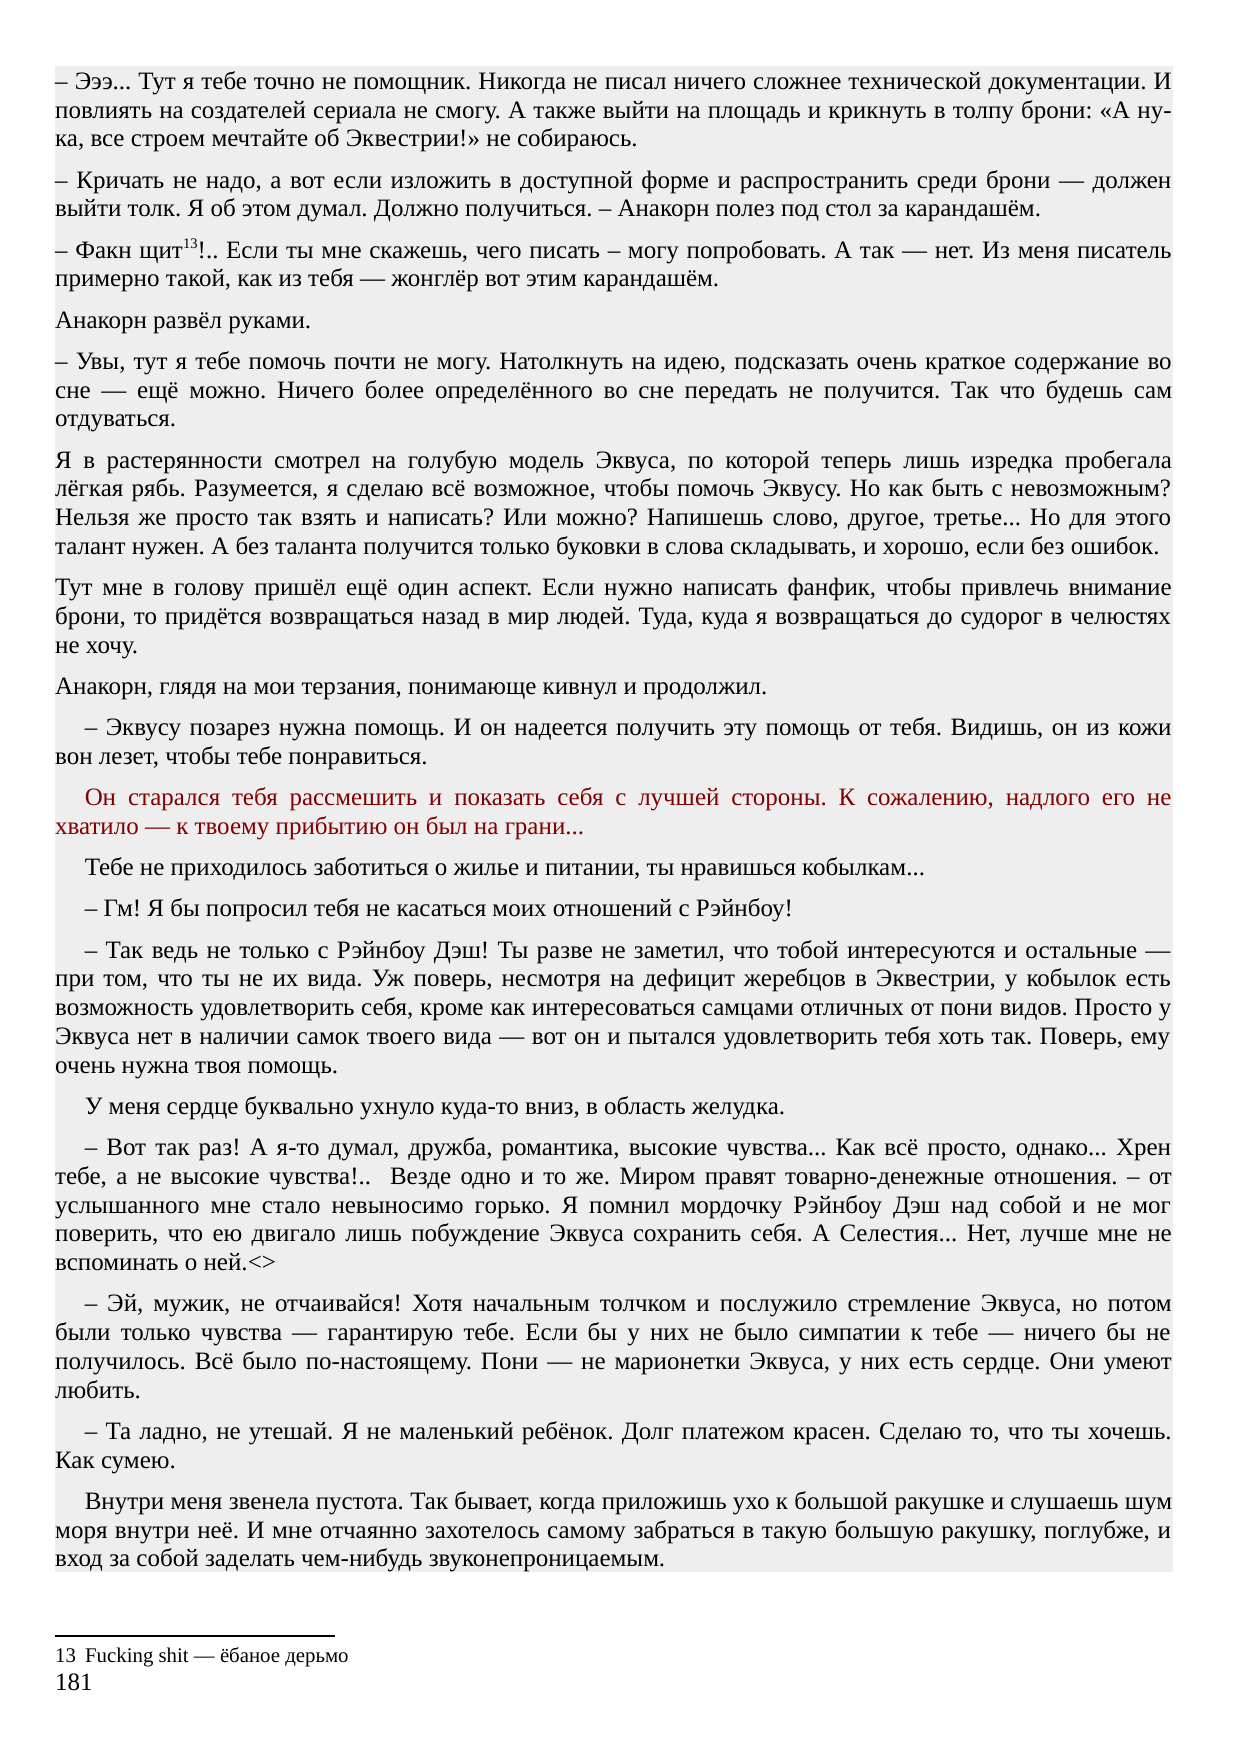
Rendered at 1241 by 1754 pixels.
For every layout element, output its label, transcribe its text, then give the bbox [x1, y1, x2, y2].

text Анакорн, глядя на мои терзания, понимающе кивнул и продолжил. [55, 671, 1173, 700]
text Тут мне в голову пришёл ещё один аспект. Если нужно написать фанфик, чтобы привлечь внимание брони, то придётся возвращаться назад в мир людей. Туда, куда я возвращаться до судорог в челюстях не хочу. [55, 572, 1173, 658]
text Тебе не приходилось заботиться о жилье и питании, ты нравишься кобылкам... [55, 852, 1173, 881]
text – Эй, мужик, не отчаивайся! Хотя начальным толчком и послужило стремление Эквуса, но потом были только чувства — гарантирую тебе. Если бы у них не было симпатии к тебе — ничего бы не получилось. Всё было по-настоящему. Пони — не марионетки Эквуса, у них есть сердце. Они умеют любить. [55, 1288, 1173, 1403]
text Анакорн развёл руками. [55, 305, 1173, 333]
text – Так ведь не только с Рэйнбоу Дэш! Ты разве не заметил, что тобой интересуются и остальные — при том, что ты не их вида. Уж поверь, несмотря на дефицит жеребцов в Эквестрии, у кобылок есть возможность удовлетворить себя, кроме как интересоваться самцами отличных от пони видов. Просто у Эквуса нет в наличии самок твоего вида — вот он и пытался удовлетворить тебя хоть так. Поверь, ему очень нужна твоя помощь. [55, 935, 1173, 1078]
text – Увы, тут я тебе помочь почти не могу. Натолкнуть на идею, подсказать очень краткое содержание во сне — ещё можно. Ничего более определённого во сне передать не получится. Так что будешь сам отдуваться. [55, 346, 1173, 432]
text – Вот так раз! А я-то думал, дружба, романтика, высокие чувства... Как всё просто, однако... Хрен тебе, а не высокие чувства!.. Везде одно и то же. Миром правят товарно-денежные отношения. – от услышанного мне стало невыносимо горько. Я помнил мордочку Рэйнбоу Дэш над собой и не мог поверить, что ею двигало лишь побуждение Эквуса сохранить себя. А Селестия... Нет, лучше мне не вспоминать о ней.<> [55, 1132, 1173, 1276]
text У меня сердце буквально ухнуло куда-то вниз, в область желудка. [55, 1091, 1173, 1120]
text – Эквусу позарез нужна помощь. И он надеется получить эту помощь от тебя. Видишь, он из кожи вон лезет, чтобы тебе понравиться. [55, 712, 1173, 770]
text Внутри меня звенела пустота. Так бывает, когда приложишь ухо к большой ракушке и слушаешь шум моря внутри неё. И мне отчаянно захотелось самому забраться в такую большую ракушку, поглубже, и вход за собой заделать чем-нибудь звуконепроницаемым. [55, 1486, 1173, 1572]
text – Та ладно, не утешай. Я не маленький ребёнок. Долг платежом красен. Сделаю то, что ты хочешь. Как сумею. [55, 1416, 1173, 1473]
text Fucking shit — ёбаное дерьмо [55, 1642, 1173, 1667]
text – Кричать не надо, а вот если изложить в доступной форме и распространить среди брони — должен выйти толк. Я об этом думал. Должно получиться. – Анакорн полез под стол за карандашём. [55, 165, 1173, 222]
text – Эээ... Тут я тебе точно не помощник. Никогда не писал ничего сложнее технической документации. И повлиять на создателей сериала не смогу. А также выйти на площадь и крикнуть в толпу брони: «А ну-ка, все строем мечтайте об Эквестрии!» не собираюсь. [55, 66, 1173, 152]
text Он старался тебя рассмешить и показать себя с лучшей стороны. К сожалению, надлого его не хватило — к твоему прибытию он был на грани... [55, 782, 1173, 840]
text – Гм! Я бы попросил тебя не касаться моих отношений с Рэйнбоу! [55, 893, 1173, 922]
text Я в растерянности смотрел на голубую модель Эквуса, по которой теперь лишь изредка пробегала лёгкая рябь. Разумеется, я сделаю всё возможное, чтобы помочь Эквусу. Но как быть с невозможным? Нельзя же просто так взять и написать? Или можно? Напишешь слово, другое, третье... Но для этого талант нужен. А без таланта получится только буковки в слова складывать, и хорошо, если без ошибок. [55, 445, 1173, 560]
text – Факн щит!.. Если ты мне скажешь, чего писать – могу попробовать. А так — нет. Из меня писатель примерно такой, как из тебя — жонглёр вот этим карандашём. [55, 235, 1173, 292]
